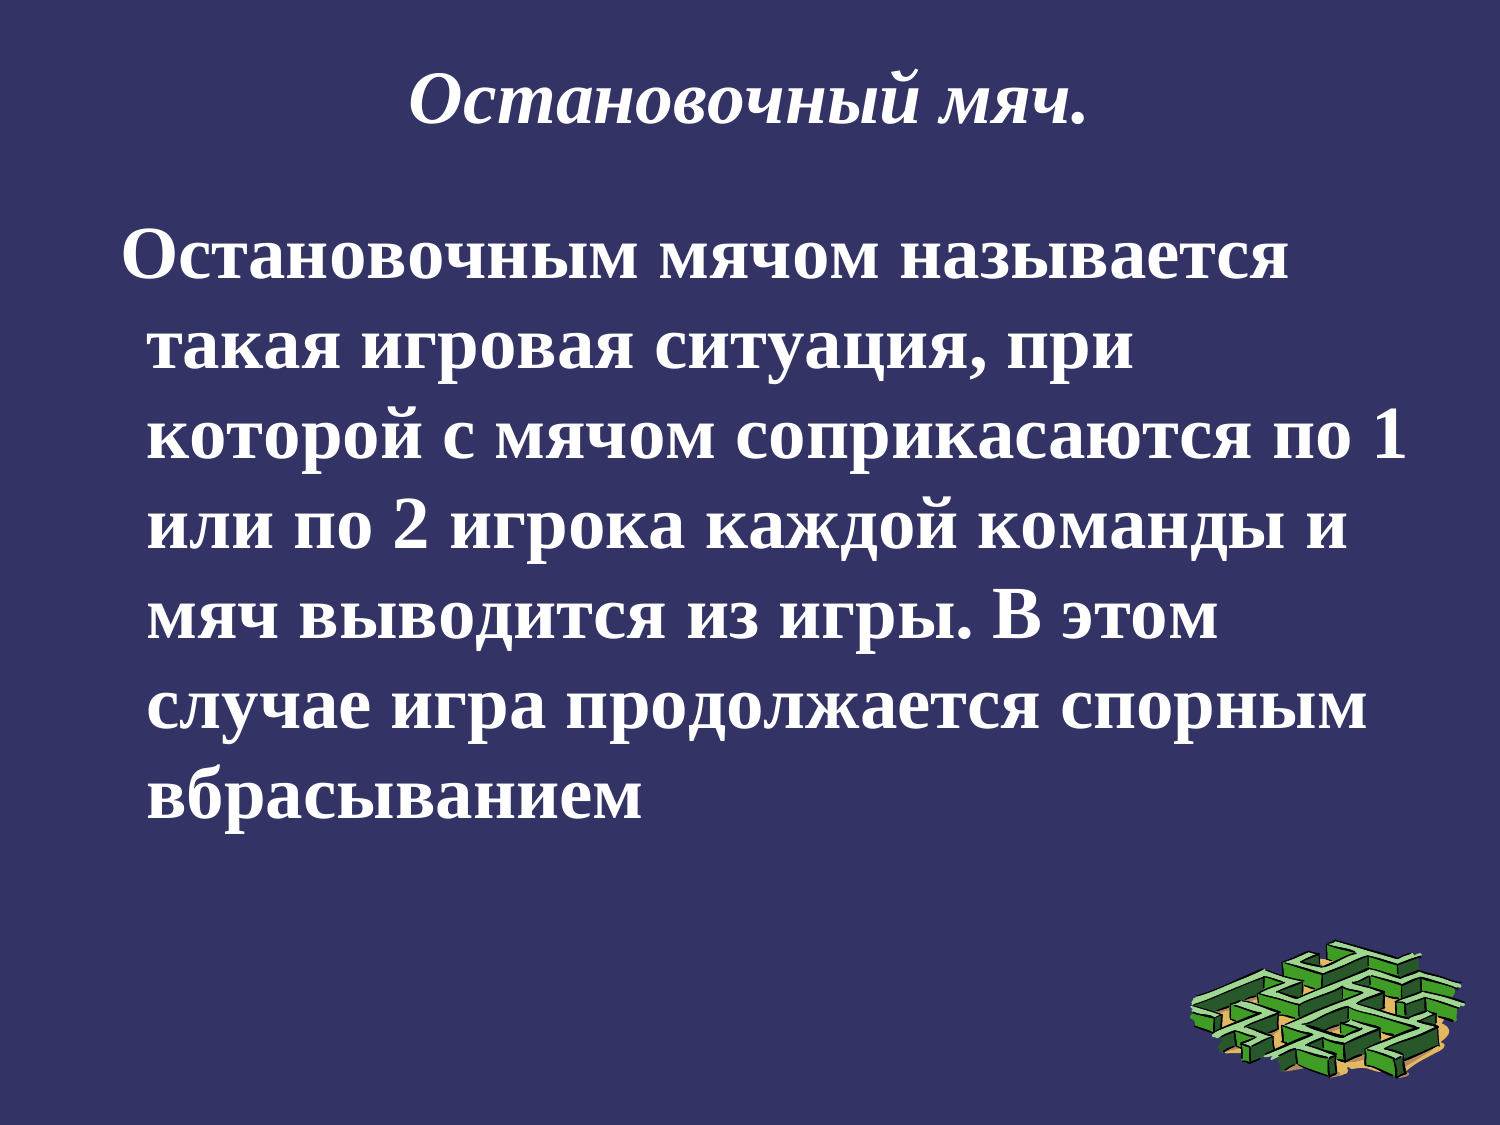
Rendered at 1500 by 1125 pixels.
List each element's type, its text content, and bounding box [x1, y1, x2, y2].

list Остановочным мячом называется такая игровая ситуация, при которой с мячом соприкасаются по 1 или по 2 игрока каждой команды и мяч выводится из игры. В этом случае игра продолжается спорным вбрасыванием [75, 196, 1426, 1006]
title Остановочный мяч. [75, 40, 1426, 196]
